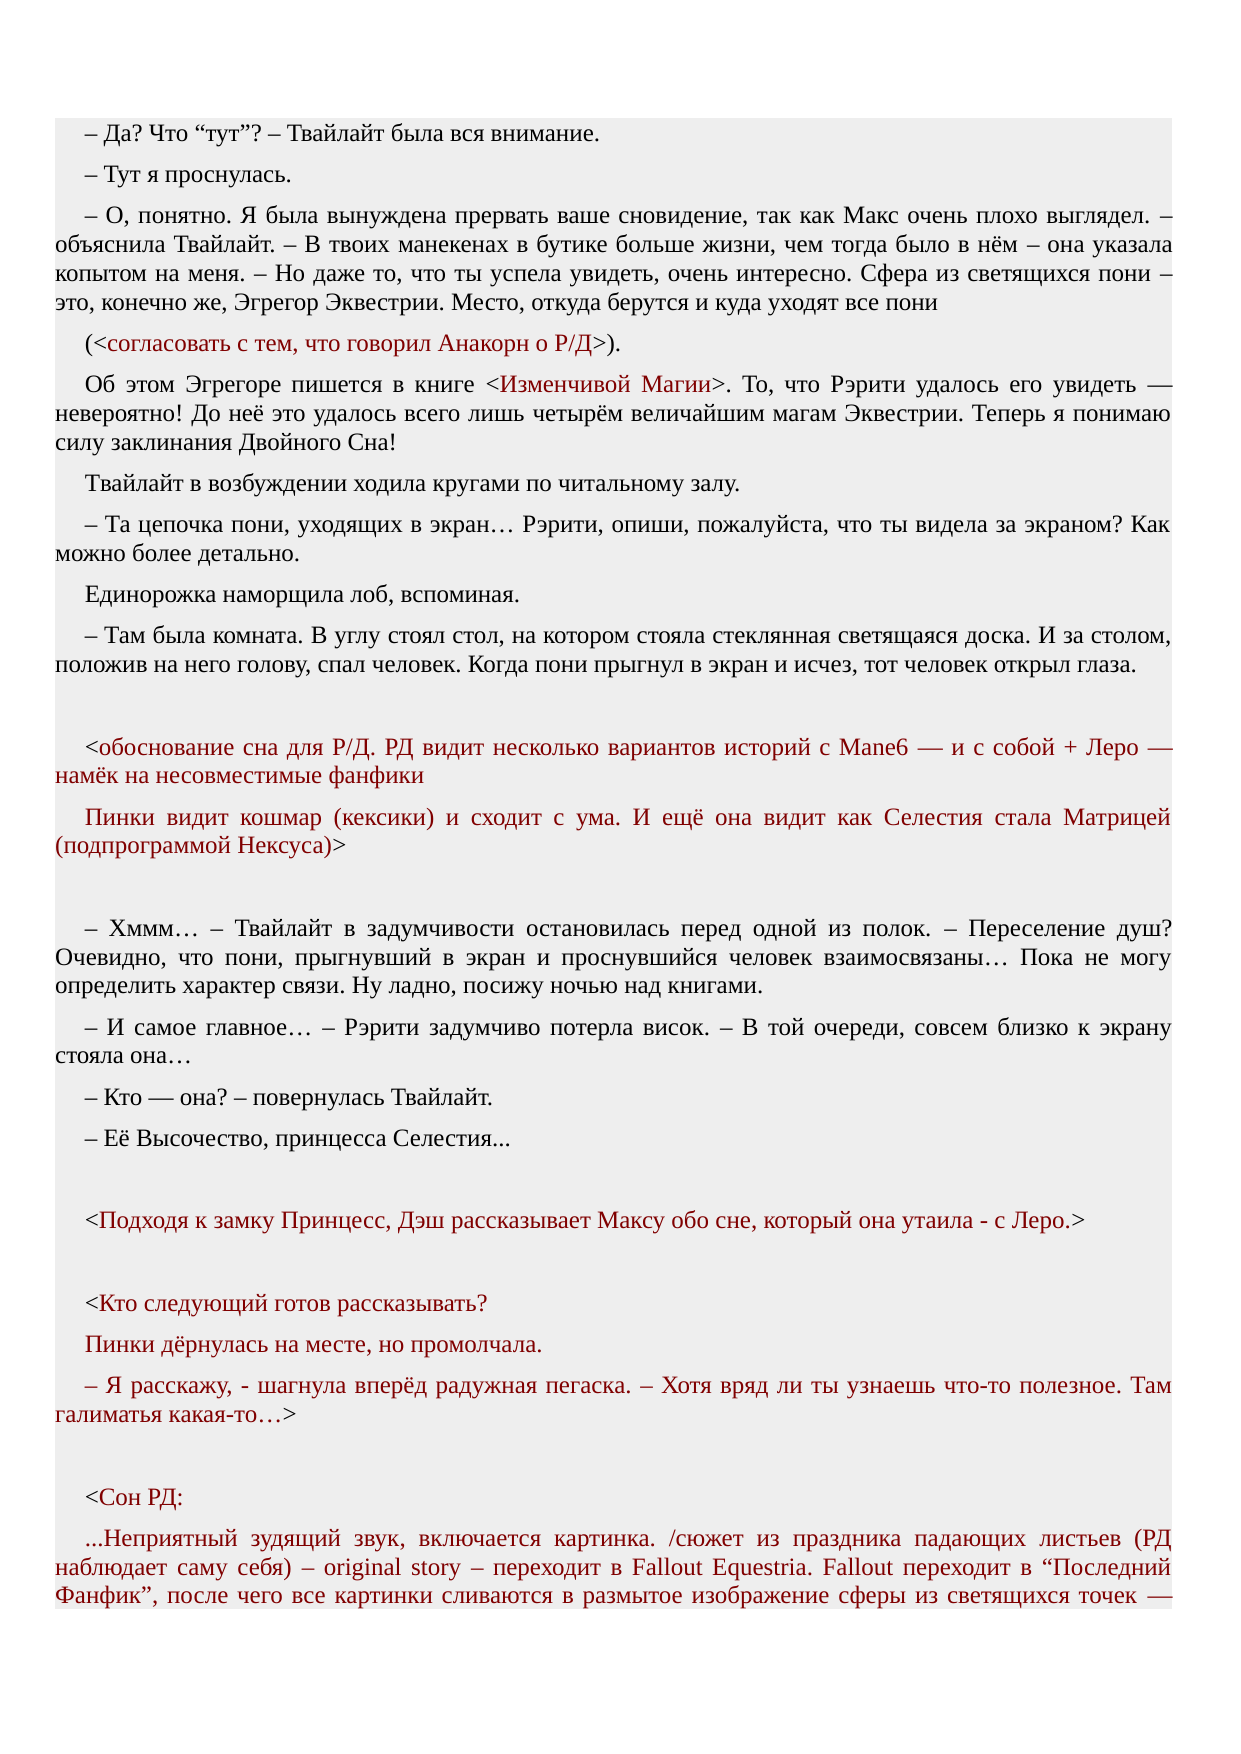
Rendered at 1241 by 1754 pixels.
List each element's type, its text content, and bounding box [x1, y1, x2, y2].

text <Подходя к замку Принцесс, Дэш рассказывает Максу обо сне, который она утаила - с Леро.> [55, 1206, 1172, 1234]
text Об этом Эгрегоре пишется в книге <Изменчивой Магии>. То, что Рэрити удалось его увидеть — невероятно! До неё это удалось всего лишь четырём величайшим магам Эквестрии. Теперь я понимаю силу заклинания Двойного Сна! [55, 369, 1172, 456]
text Пинки видит кошмар (кексики) и сходит с ума. И ещё она видит как Селестия стала Матрицей (подпрограммой Нексуса)> [55, 802, 1172, 859]
text – Да? Что “тут”? – Твайлайт была вся внимание. [55, 118, 1172, 147]
text <Сон РД: [55, 1482, 1172, 1511]
text Пинки дёрнулась на месте, но промолчала. [55, 1329, 1172, 1358]
text – Кто — она? – повернулась Твайлайт. [55, 1082, 1172, 1111]
text – Я расскажу, - шагнула вперёд радужная пегаска. – Хотя вряд ли ты узнаешь что-то полезное. Там галиматья какая-то…> [55, 1371, 1172, 1428]
text – О, понятно. Я была вынуждена прервать ваше сновидение, так как Макс очень плохо выглядел. – объяснила Твайлайт. – В твоих манекенах в бутике больше жизни, чем тогда было в нём – она указала копытом на меня. – Но даже то, что ты успела увидеть, очень интересно. Сфера из светящихся пони – это, конечно же, Эгрегор Эквестрии. Место, откуда берутся и куда уходят все пони [55, 201, 1172, 316]
text – И самое главное… – Рэрити задумчиво потерла висок. – В той очереди, совсем близко к экрану стояла она… [55, 1012, 1172, 1069]
text – Хммм… – Твайлайт в задумчивости остановилась перед одной из полок. – Переселение душ? Очевидно, что пони, прыгнувший в экран и проснувшийся человек взаимосвязаны… Пока не могу определить характер связи. Ну ладно, посижу ночью над книгами. [55, 913, 1172, 999]
text Твайлайт в возбуждении ходила кругами по читальному залу. [55, 468, 1172, 497]
text – Тут я проснулась. [55, 159, 1172, 188]
text – Её Высочество, принцесса Селестия... [55, 1123, 1172, 1152]
text <Кто следующий готов рассказывать? [55, 1288, 1172, 1317]
text (<согласовать с тем, что говорил Анакорн о Р/Д>). [55, 328, 1172, 357]
text – Там была комната. В углу стоял стол, на котором стояла стеклянная светящаяся доска. И за столом, положив на него голову, спал человек. Когда пони прыгнул в экран и исчез, тот человек открыл глаза. [55, 621, 1172, 678]
text ...Неприятный зудящий звук, включается картинка. /сюжет из праздника падающих листьев (РД наблюдает саму себя) – original story – переходит в Fallout Equestria. Fallout переходит в “Последний Фанфик”, после чего все картинки сливаются в размытое изображение сферы из светящихся точек — [55, 1523, 1172, 1609]
text – Та цепочка пони, уходящих в экран… Рэрити, опиши, пожалуйста, что ты видела за экраном? Как можно более детально. [55, 509, 1172, 567]
text <обоснование сна для Р/Д. РД видит несколько вариантов историй с Mane6 — и с собой + Леро — намёк на несовместимые фанфики [55, 732, 1172, 789]
text Единорожка наморщила лоб, вспоминая. [55, 579, 1172, 608]
